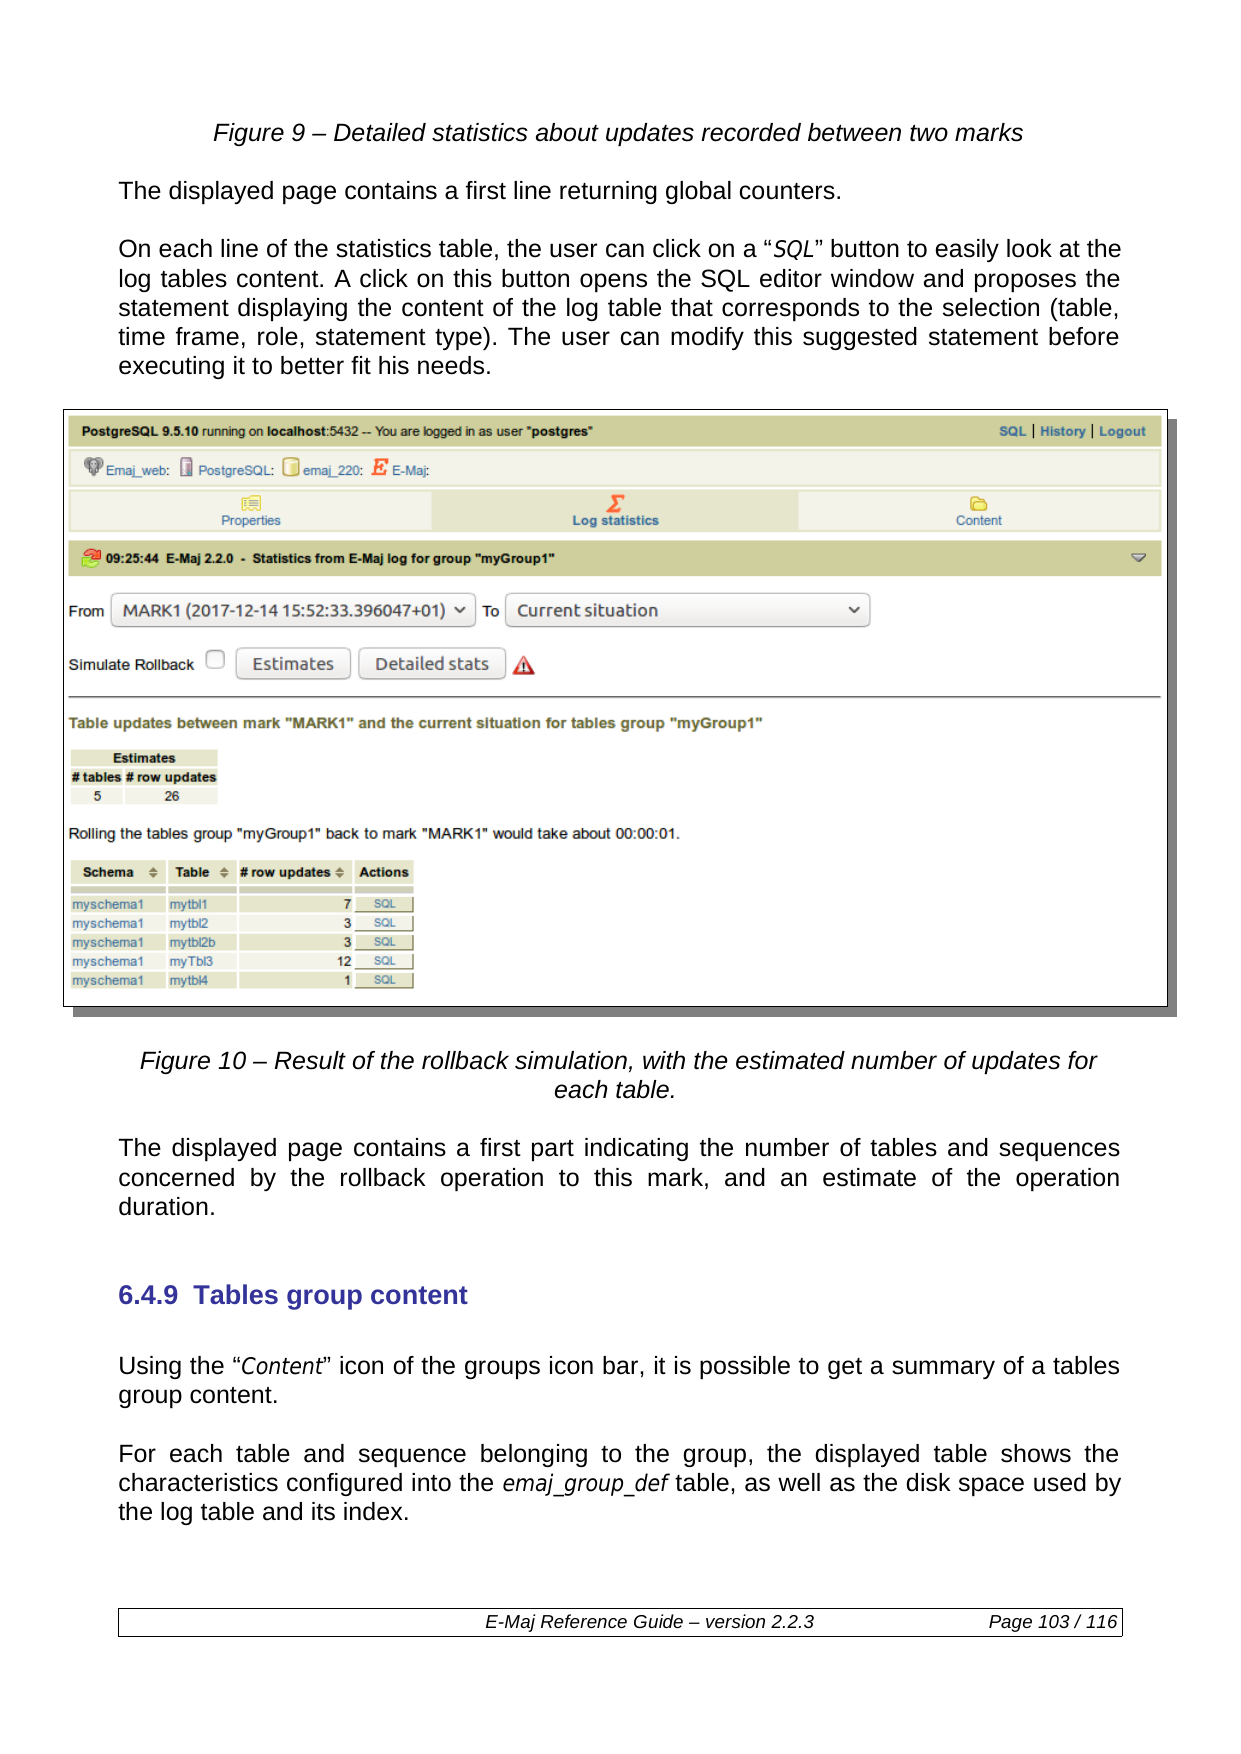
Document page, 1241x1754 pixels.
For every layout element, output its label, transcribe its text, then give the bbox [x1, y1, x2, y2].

subtitle Tables group content [118, 1279, 1122, 1310]
text Using the “Content” icon of the groups icon bar, it is possible to get a summary of a tables group content. [118, 1351, 1122, 1409]
picture [66, 411, 1164, 1004]
text Figure 9 – Detailed statistics about updates recorded between two marks [118, 118, 1122, 147]
text For each table and sequence belonging to the group, the displayed table shows the characteristics configured into the emaj_group_def table, as well as the disk space used by the log table and its index. [118, 1438, 1122, 1526]
text Figure 10 – Result of the rollback simulation, with the estimated number of updates for each table. [118, 1046, 1122, 1104]
text The displayed page contains a first line returning global counters. [118, 176, 1122, 205]
text On each line of the statistics table, the user can click on a “SQL” button to easily look at the log tables content. A click on this button opens the SQL editor window and proposes the statement displaying the content of the log table that corresponds to the selection (table, time frame, role, statement type). The user can modify this suggested statement before executing it to better fit his needs. [118, 234, 1122, 380]
text The displayed page contains a first part indicating the number of tables and sequences concerned by the rollback operation to this mark, and an estimate of the operation duration. [118, 1133, 1122, 1221]
